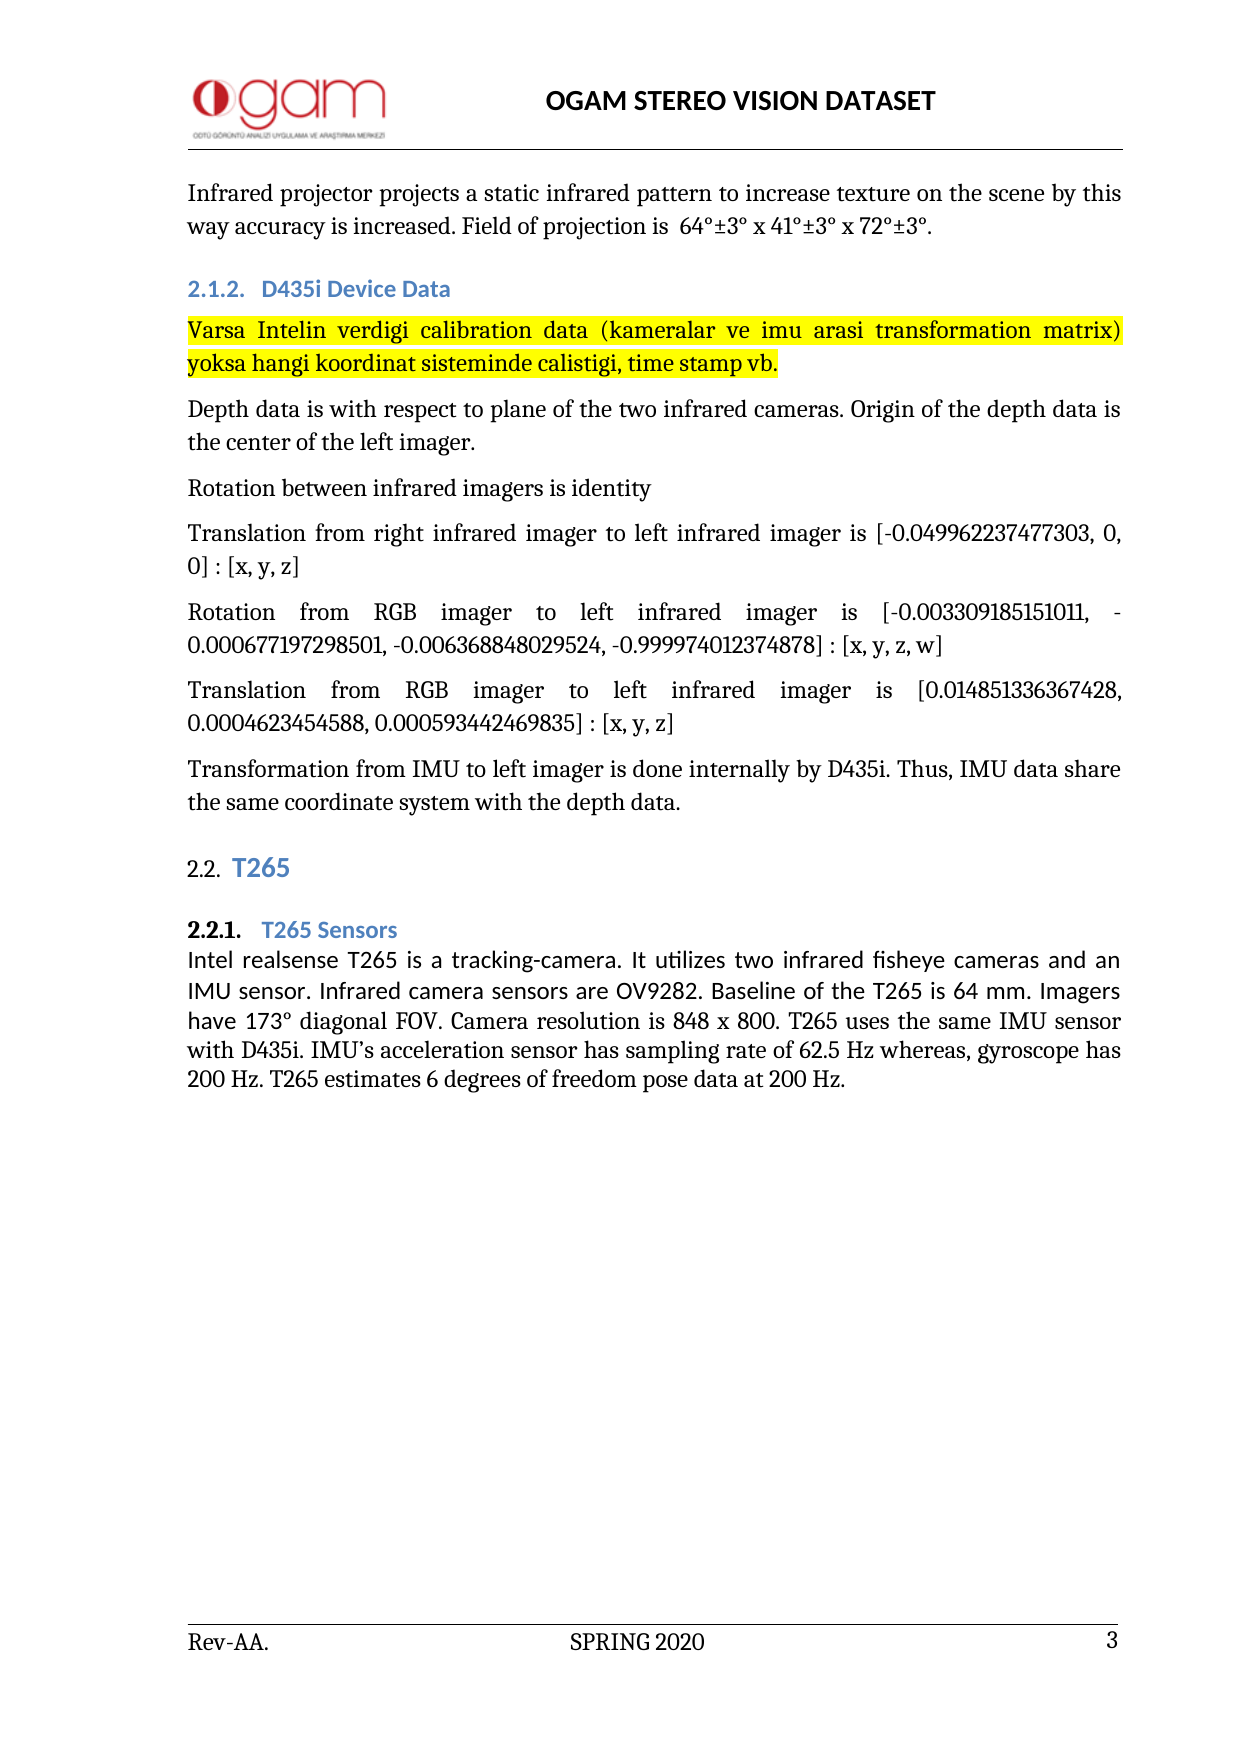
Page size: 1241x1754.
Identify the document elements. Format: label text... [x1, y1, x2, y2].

text Depth data is with respect to plane of the two infrared cameras. Origin of the depth data is the center of the left imager. [187, 395, 1123, 457]
list T265 Sensors [187, 914, 1123, 944]
text Rotation from RGB imager to left infrared imager is [-0.003309185151011, -0.000677197298501, -0.006368848029524, -0.999974012374878] : [x, y, z, w] [187, 597, 1123, 659]
text Translation from RGB imager to left infrared imager is [0.014851336367428, 0.0004623454588, 0.000593442469835] : [x, y, z] [187, 676, 1123, 738]
text Infrared projector projects a static infrared pattern to increase texture on the scene by this way accuracy is increased. Field of projection is 64°±3° x 41°±3° x 72°±3°. [187, 178, 1123, 240]
text Translation from right infrared imager to left infrared imager is [-0.049962237477303, 0, 0] : [x, y, z] [187, 519, 1123, 581]
text Transformation from IMU to left imager is done internally by D435i. Thus, IMU data share the same coordinate system with the depth data. [187, 754, 1123, 816]
list Intel realsense T265 is a tracking-camera. It utilizes two infrared fisheye cameras and an IMU sensor. Infrared camera sensors are OV9282. Baseline of the T265 is 64 mm. Imagers have 173° diagonal FOV. Camera resolution is 848 x 800. T265 uses the same IMU sensor with D435i. IMU’s acceleration sensor has sampling rate of 62.5 Hz whereas, gyroscope has 200 Hz. T265 estimates 6 degrees of freedom pose data at 200 Hz. [187, 944, 1123, 1093]
list T265 [187, 849, 1123, 885]
text Varsa Intelin verdigi calibration data (kameralar ve imu arasi transformation matrix) yoksa hangi koordinat sisteminde calistigi, time stamp vb. [187, 316, 1123, 378]
list D435i Device Data [187, 273, 1123, 304]
picture [187, 73, 397, 147]
text Rotation between infrared imagers is identity [187, 473, 1123, 502]
